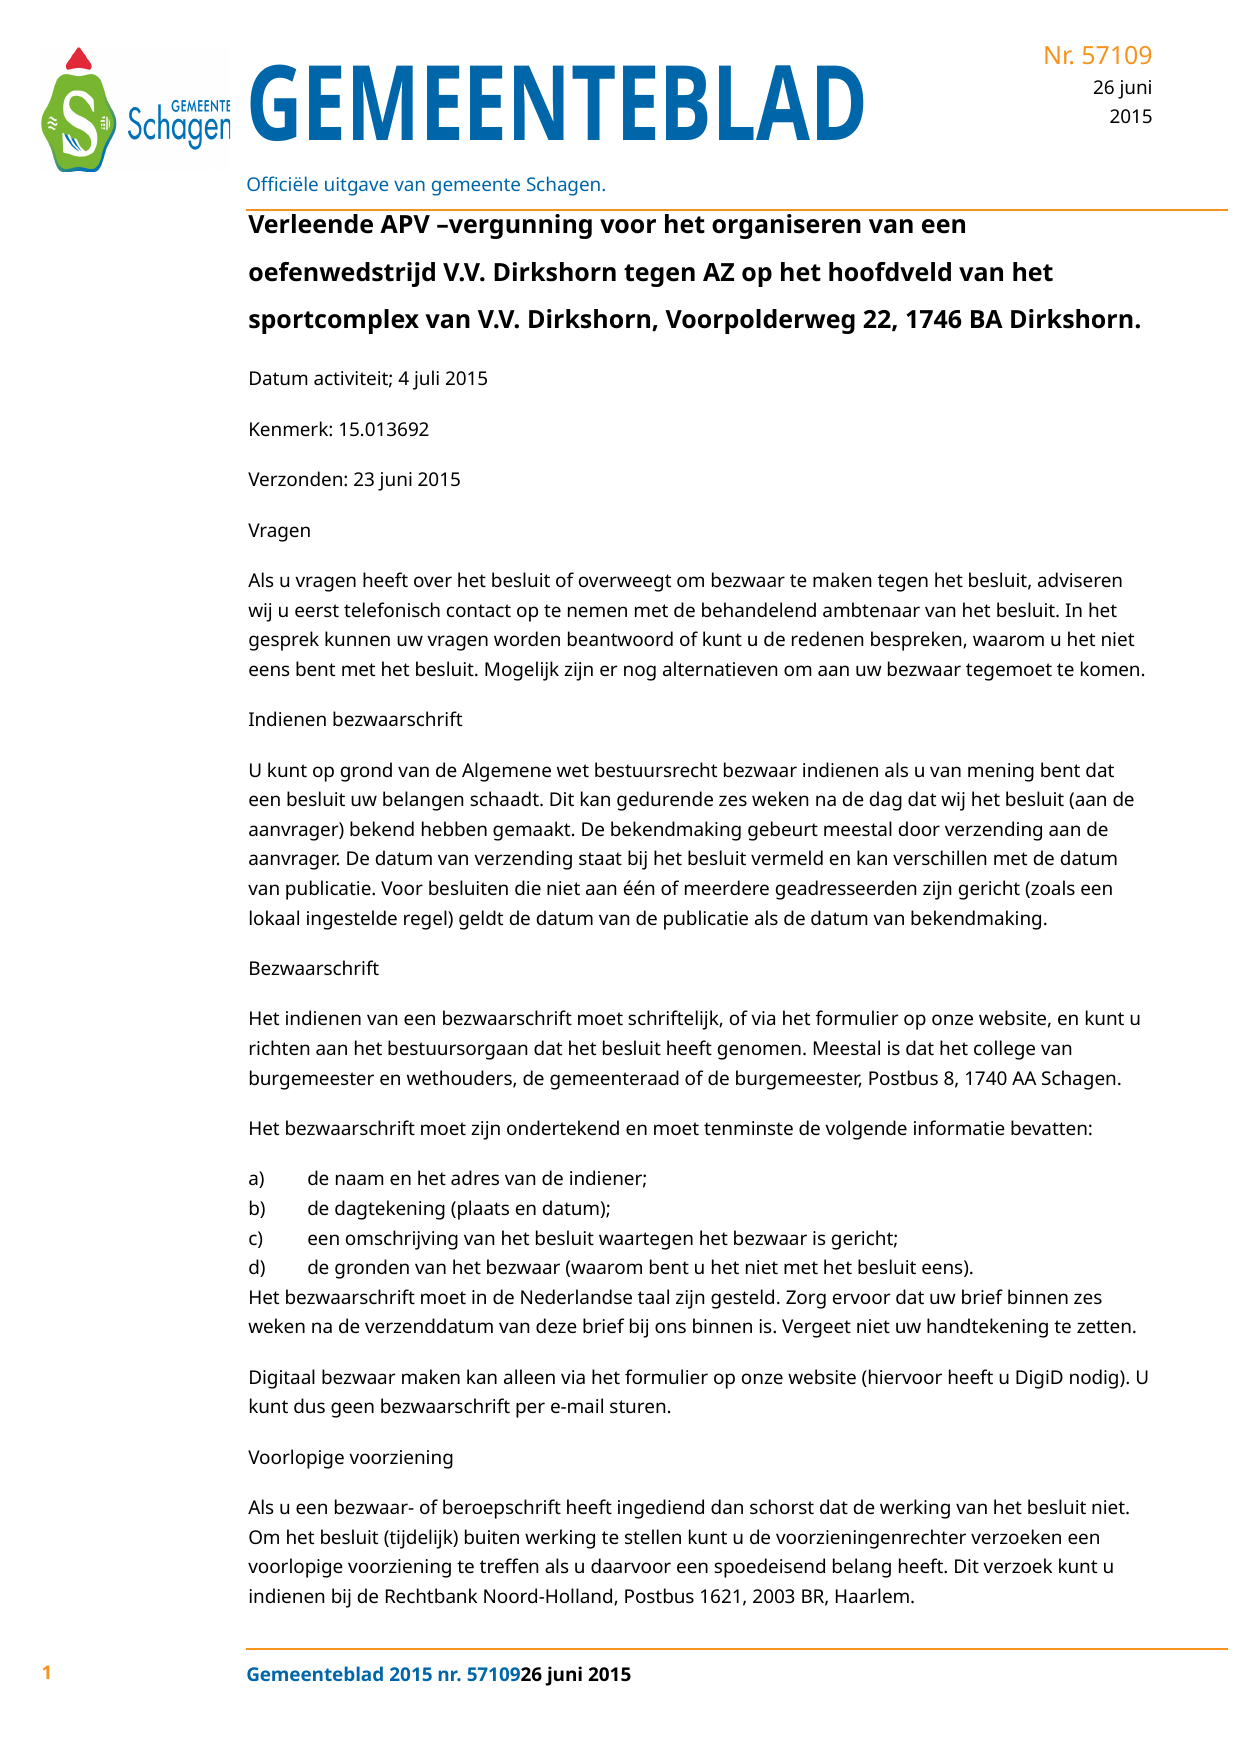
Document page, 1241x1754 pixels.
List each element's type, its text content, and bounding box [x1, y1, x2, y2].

text U kunt op grond van de Algemene wet bestuursrecht bezwaar indienen als u van mening bent dat een besluit uw belangen schaadt. Dit kan gedurende zes weken na de dag dat wij het besluit (aan de aanvrager) bekend hebben gemaakt. De bekendmaking gebeurt meestal door verzending aan de aanvrager. De datum van verzending staat bij het besluit vermeld en kan verschillen met de datum van publicatie. Voor besluiten die niet aan één of meerdere geadresseerden zijn gericht (zoals een lokaal ingestelde regel) geldt de datum van de publicatie als de datum van bekendmaking. [248, 757, 1152, 930]
text Datum activiteit; 4 juli 2015 [248, 366, 1152, 391]
list een omschrijving van het besluit waartegen het bezwaar is gericht; [248, 1225, 1152, 1250]
text Voorlopige voorziening [248, 1444, 1152, 1469]
list de gronden van het bezwaar (waarom bent u het niet met het besluit eens). [248, 1254, 1152, 1280]
text Als u een bezwaar- of beroepschrift heeft ingediend dan schorst dat de werking van het besluit niet. Om het besluit (tijdelijk) buiten werking te stellen kunt u de voorzieningenrechter verzoeken een voorlopige voorziening te treffen als u daarvoor een spoedeisend belang heeft. Dit verzoek kunt u indienen bij de Rechtbank Noord-Holland, Postbus 1621, 2003 BR, Haarlem. [248, 1494, 1152, 1609]
text Verleende APV –vergunning voor het organiseren van een oefenwedstrijd V.V. Dirkshorn tegen AZ op het hoofdveld van het sportcomplex van V.V. Dirkshorn, Voorpolderweg 22, 1746 BA Dirkshorn. [248, 211, 1152, 336]
text Het indienen van een bezwaarschrift moet schriftelijk, of via het formulier op onze website, en kunt u richten aan het bestuursorgaan dat het besluit heeft genomen. Meestal is dat het college van burgemeester en wethouders, de gemeenteraad of de burgemeester, Postbus 8, 1740 AA Schagen. [248, 1006, 1152, 1090]
text Het bezwaarschrift moet zijn ondertekend en moet tenminste de volgende informatie bevatten: [248, 1115, 1152, 1141]
text Digitaal bezwaar maken kan alleen via het formulier op onze website (hiervoor heeft u DigiD nodig). U kunt dus geen bezwaarschrift per e-mail sturen. [248, 1364, 1152, 1419]
text Kenmerk: 15.013692 [248, 416, 1152, 442]
picture [41, 47, 231, 172]
text Vragen [248, 517, 1152, 542]
text Indienen bezwaarschrift [248, 706, 1152, 732]
text Het bezwaarschrift moet in de Nederlandse taal zijn gesteld. Zorg ervoor dat uw brief binnen zes weken na de verzenddatum van deze brief bij ons binnen is. Vergeet niet uw handtekening te zetten. [248, 1284, 1152, 1339]
text Als u vragen heeft over het besluit of overweegt om bezwaar te maken tegen het besluit, adviseren wij u eerst telefonisch contact op te nemen met de behandelend ambtenaar van het besluit. In het gesprek kunnen uw vragen worden beantwoord of kunt u de redenen bespreken, waarom u het niet eens bent met het besluit. Mogelijk zijn er nog alternatieven om aan uw bezwaar tegemoet te komen. [248, 567, 1152, 682]
text Bezwaarschrift [248, 955, 1152, 981]
list de dagtekening (plaats en datum); [248, 1195, 1152, 1221]
list de naam en het adres van de indiener; [248, 1166, 1152, 1191]
text Verzonden: 23 juni 2015 [248, 466, 1152, 492]
